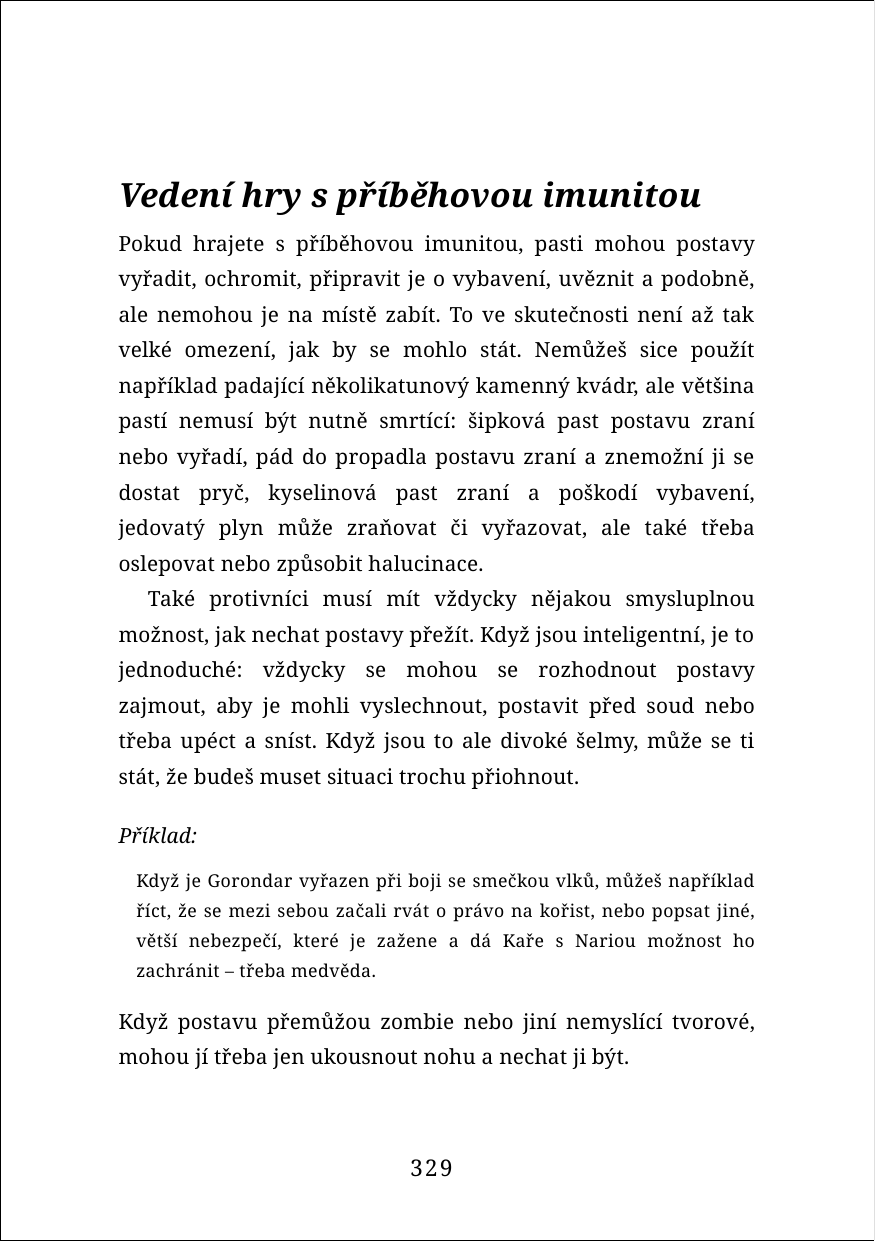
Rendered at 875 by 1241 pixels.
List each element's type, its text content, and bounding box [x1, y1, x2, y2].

text Příklad: [118, 821, 756, 849]
text Když je Gorondar vyřazen při boji se smečkou vlků, můžeš například říct, že se mezi sebou začali rvát o právo na kořist, nebo popsat jiné, větší nebezpečí, které je zažene a dá Kaře s Nariou možnost ho zachránit – třeba medvěda. [136, 868, 756, 983]
text Pokud hrajete s příběhovou imunitou, pasti mohou postavy vyřadit, ochromit, připravit je o vybavení, uvěznit a podobně, ale nemohou je na místě zabít. To ve skutečnosti není až tak velké omezení, jak by se mohlo stát. Nemůžeš sice použít například padající několikatunový kamenný kvádr, ale většina pastí nemusí být nutně smrtící: šipková past postavu zraní nebo vyřadí, pád do propadla postavu zraní a znemožní ji se dostat pryč, kyselinová past zraní a poškodí vybavení, jedovatý plyn může zraňovat či vyřazovat, ale také třeba oslepovat nebo způsobit halucinace. Také protivníci musí mít vždycky nějakou smysluplnou možnost, jak nechat postavy přežít. Když jsou inteligentní, je to jednoduché: vždycky se mohou se rozhodnout postavy zajmout, aby je mohli vyslechnout, postavit před soud nebo třeba upéct a sníst. Když jsou to ale divoké šelmy, může se ti stát, že budeš muset situaci trochu přiohnout. [118, 229, 756, 790]
text Když postavu přemůžou zombie nebo jiní nemyslící tvorové, mohou jí třeba jen ukousnout nohu a nechat ji být. [118, 1007, 756, 1071]
subtitle Vedení hry s příběhovou imunitou [118, 172, 756, 217]
